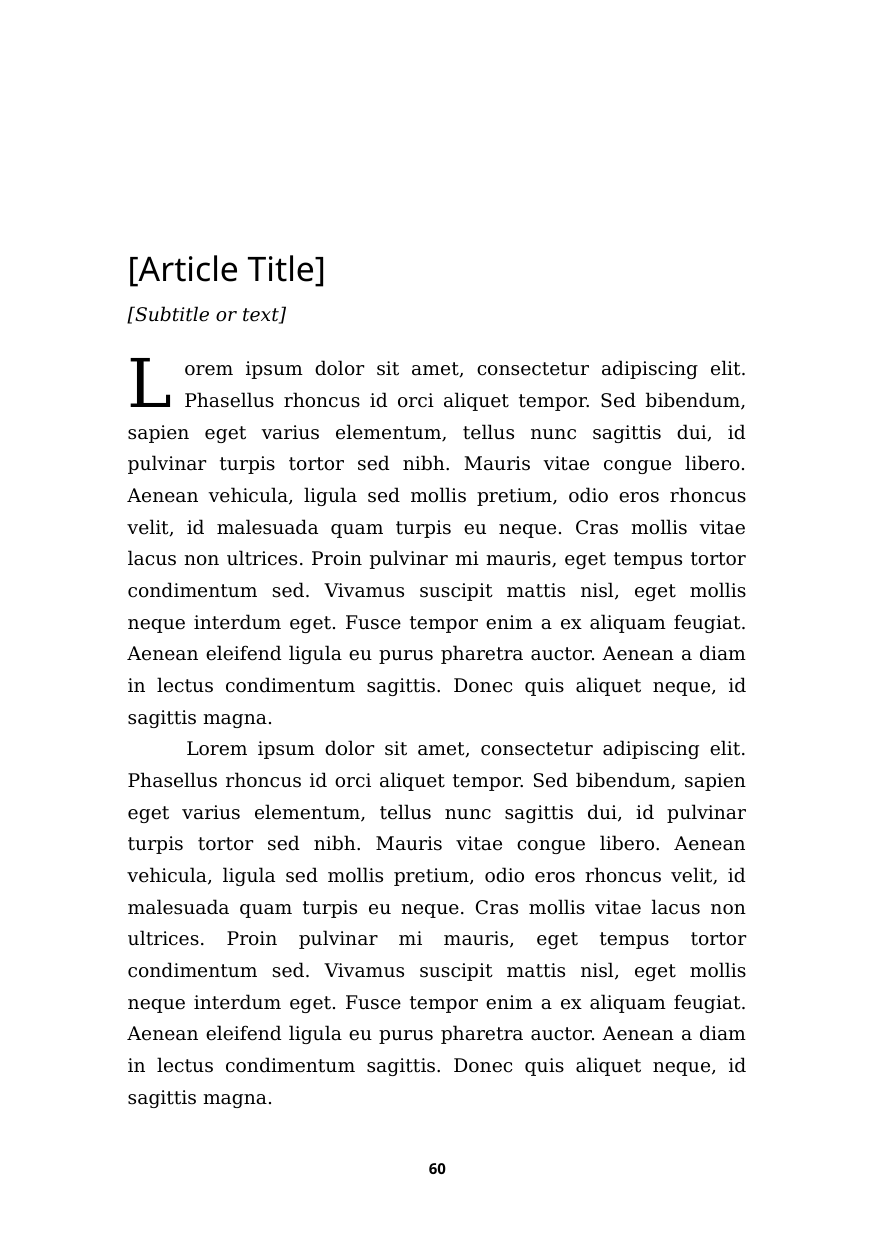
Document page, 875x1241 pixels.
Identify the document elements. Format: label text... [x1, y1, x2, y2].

subtitle [Article Title] [127, 246, 747, 292]
text [Subtitle or text] [127, 304, 747, 326]
text Lorem ipsum dolor sit amet, consectetur adipiscing elit. Phasellus rhoncus id orci aliquet tempor. Sed bibendum, sapien eget varius elementum, tellus nunc sagittis dui, id pulvinar turpis tortor sed nibh. Mauris vitae congue libero. Aenean vehicula, ligula sed mollis pretium, odio eros rhoncus velit, id malesuada quam turpis eu neque. Cras mollis vitae lacus non ultrices. Proin pulvinar mi mauris, eget tempus tortor condimentum sed. Vivamus suscipit mattis nisl, eget mollis neque interdum eget. Fusce tempor enim a ex aliquam feugiat. Aenean eleifend ligula eu purus pharetra auctor. Aenean a diam in lectus condimentum sagittis. Donec quis aliquet neque, id sagittis magna. [127, 738, 747, 1109]
text Lorem ipsum dolor sit amet, consectetur adipiscing elit. Phasellus rhoncus id orci aliquet tempor. Sed bibendum, sapien eget varius elementum, tellus nunc sagittis dui, id pulvinar turpis tortor sed nibh. Mauris vitae congue libero. Aenean vehicula, ligula sed mollis pretium, odio eros rhoncus velit, id malesuada quam turpis eu neque. Cras mollis vitae lacus non ultrices. Proin pulvinar mi mauris, eget tempus tortor condimentum sed. Vivamus suscipit mattis nisl, eget mollis neque interdum eget. Fusce tempor enim a ex aliquam feugiat. Aenean eleifend ligula eu purus pharetra auctor. Aenean a diam in lectus condimentum sagittis. Donec quis aliquet neque, id sagittis magna. [127, 358, 747, 729]
